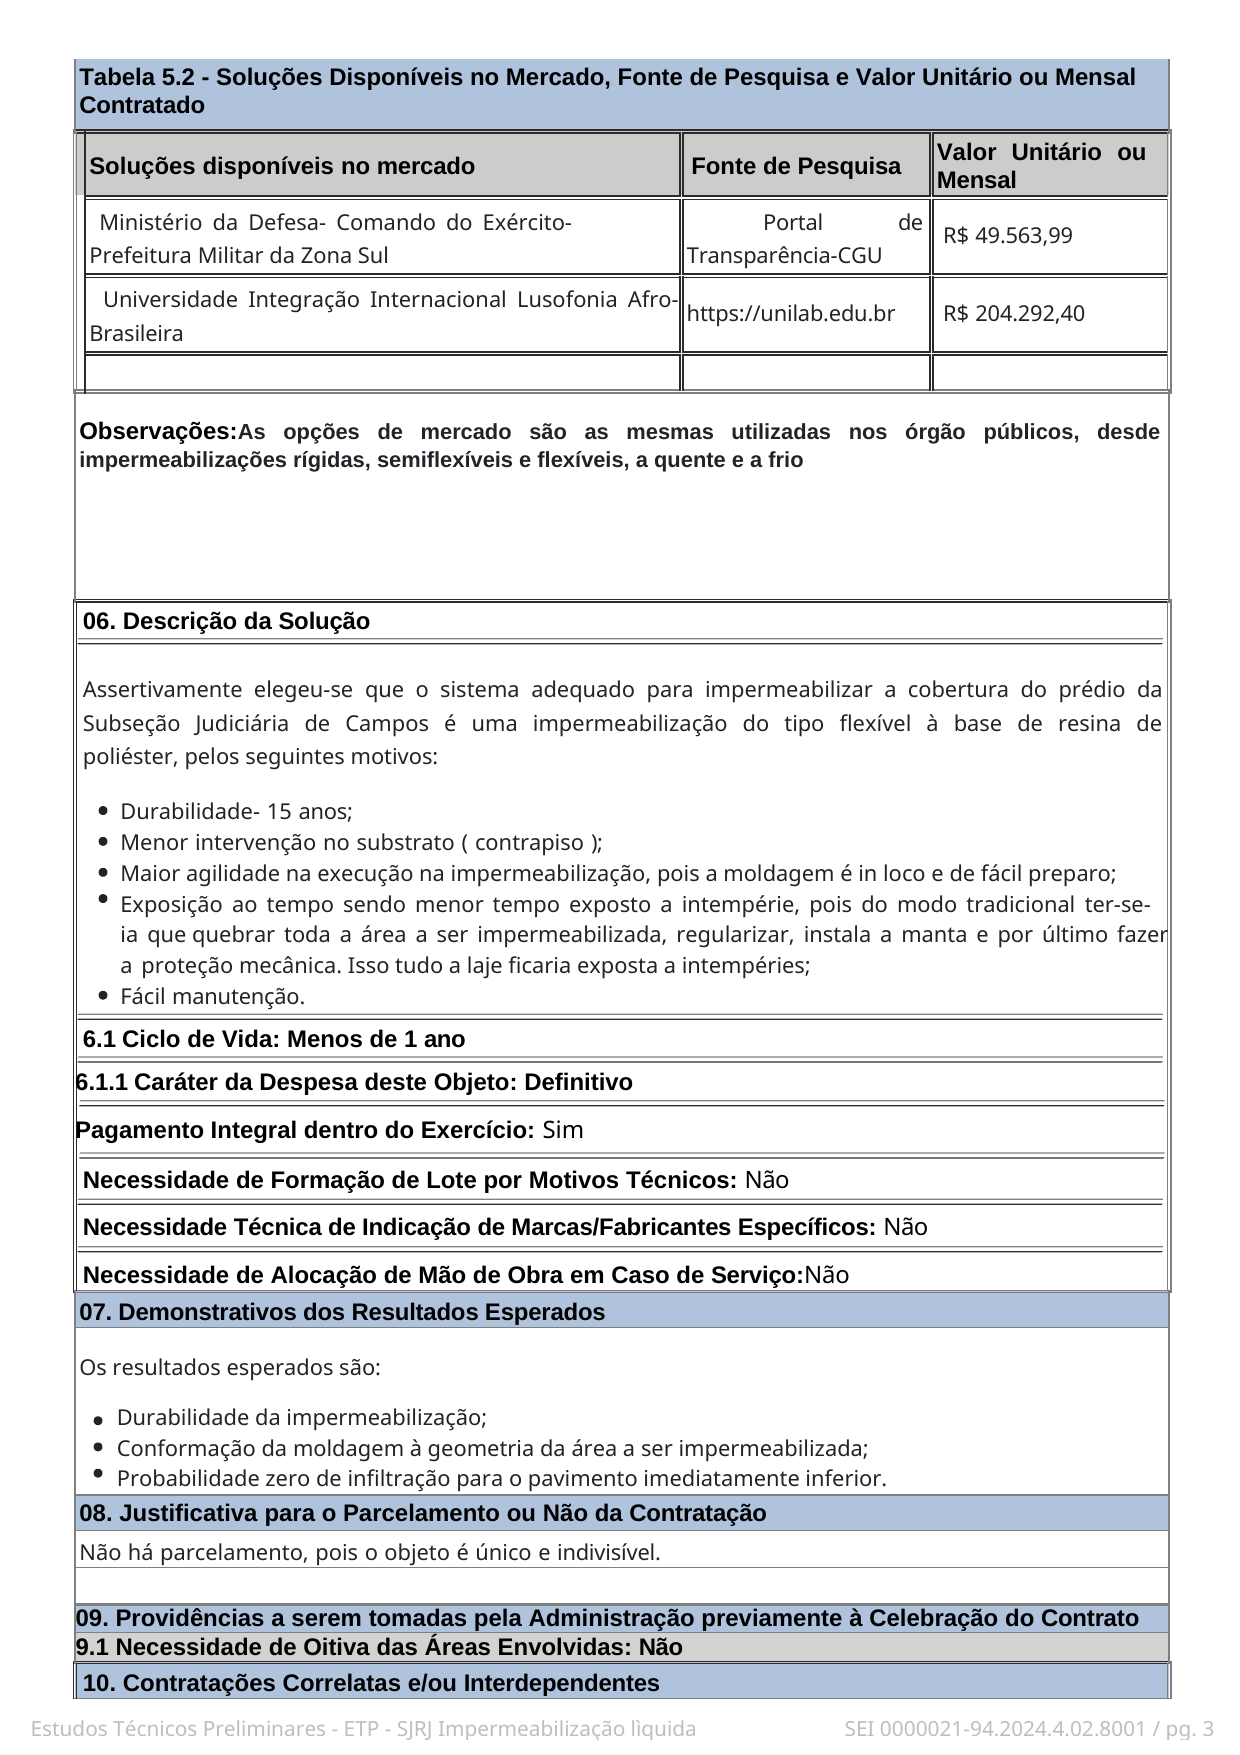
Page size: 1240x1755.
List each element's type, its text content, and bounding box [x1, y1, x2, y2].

table_cell [684, 356, 929, 389]
table_cell 10. Contratações Correlatas e/ou Interdependentes [77, 1664, 1167, 1698]
table_cell 06. Descrição da Solução Assertivamente elegeu-se que o sistema adequado para impermeabilizar a cobertura do prédio da Subseção Judiciária de Campos é uma impermeabilização do tipo flexível à base de resina de poliéster, pelos seguintes motivos: Durabilidade- 15 anos; Menor intervenção no substrato ( contrapiso ); Maior agilidade na execução na impermeabilização, pois a moldagem é in loco e de fácil preparo; Exposição ao tempo sendo menor tempo exposto a intempérie, pois do modo tradicional ter-se-ia que quebrar toda a área a ser impermeabilizada, regularizar, instala a manta e por último fazer a proteção mecânica. Isso tudo a laje ficaria exposta a intempéries; Fácil manutenção. Ciclo de Vida: Menos de 1 ano Caráter da Despesa deste Objeto: Definitivo Pagamento Integral dentro do Exercício: Sim Necessidade de Formação de Lote por Motivos Técnicos: Não Necessidade Técnica de Indicação de Marcas/Fabricantes Específicos: Não Necessidade de Alocação de Mão de Obra em Caso de Serviço:Não [77, 603, 1167, 1290]
table_cell Ministério da Defesa- Comando do Exército- Prefeitura Militar da Zona Sul [86, 200, 679, 273]
table_header Tabela 5.2 - Soluções Disponíveis no Mercado, Fonte de Pesquisa e Valor Unitário ou Mensal Contratado [76, 59, 1168, 129]
table_cell [934, 356, 1167, 389]
table_cell R$ 204.292,40 [934, 278, 1167, 351]
table_cell 9.1 Necessidade de Oitiva das Áreas Envolvidas: Não [76, 1633, 1168, 1661]
table_cell [76, 1568, 1168, 1602]
table_cell [77, 195, 84, 273]
table_cell https://unilab.edu.br [684, 278, 929, 351]
table_cell Fonte de Pesquisa [684, 134, 929, 195]
table_cell R$ 49.563,99 [934, 200, 1167, 273]
table_cell Os resultados esperados são: Durabilidade da impermeabilização; Conformação da moldagem à geometria da área a ser impermeabilizada; Probabilidade zero de infiltração para o pavimento imediatamente inferior. [76, 1328, 1168, 1494]
table_cell [77, 134, 84, 195]
table_cell Valor Unitário ou Mensal [934, 134, 1167, 195]
table_cell Soluções disponíveis no mercado [86, 134, 679, 195]
table_cell 09. Providências a serem tomadas pela Administração previamente à Celebração do Contrato [76, 1606, 1168, 1632]
table_cell [77, 351, 84, 389]
table_cell 07. Demonstrativos dos Resultados Esperados [76, 1293, 1168, 1327]
table_cell [77, 273, 84, 351]
table_cell Portal de Transparência-CGU [684, 200, 929, 273]
table_cell Universidade Integração Internacional Lusofonia Afro- Brasileira [86, 278, 679, 351]
table_cell Observações:As opções de mercado são as mesmas utilizadas nos órgão públicos, desde impermeabilizações rígidas, semiflexíveis e flexíveis, a quente e a frio [76, 394, 1168, 599]
table_cell Não há parcelamento, pois o objeto é único e indivisível. [76, 1531, 1168, 1567]
table_cell 08. Justificativa para o Parcelamento ou Não da Contratação [76, 1496, 1168, 1530]
table_cell [86, 356, 679, 389]
